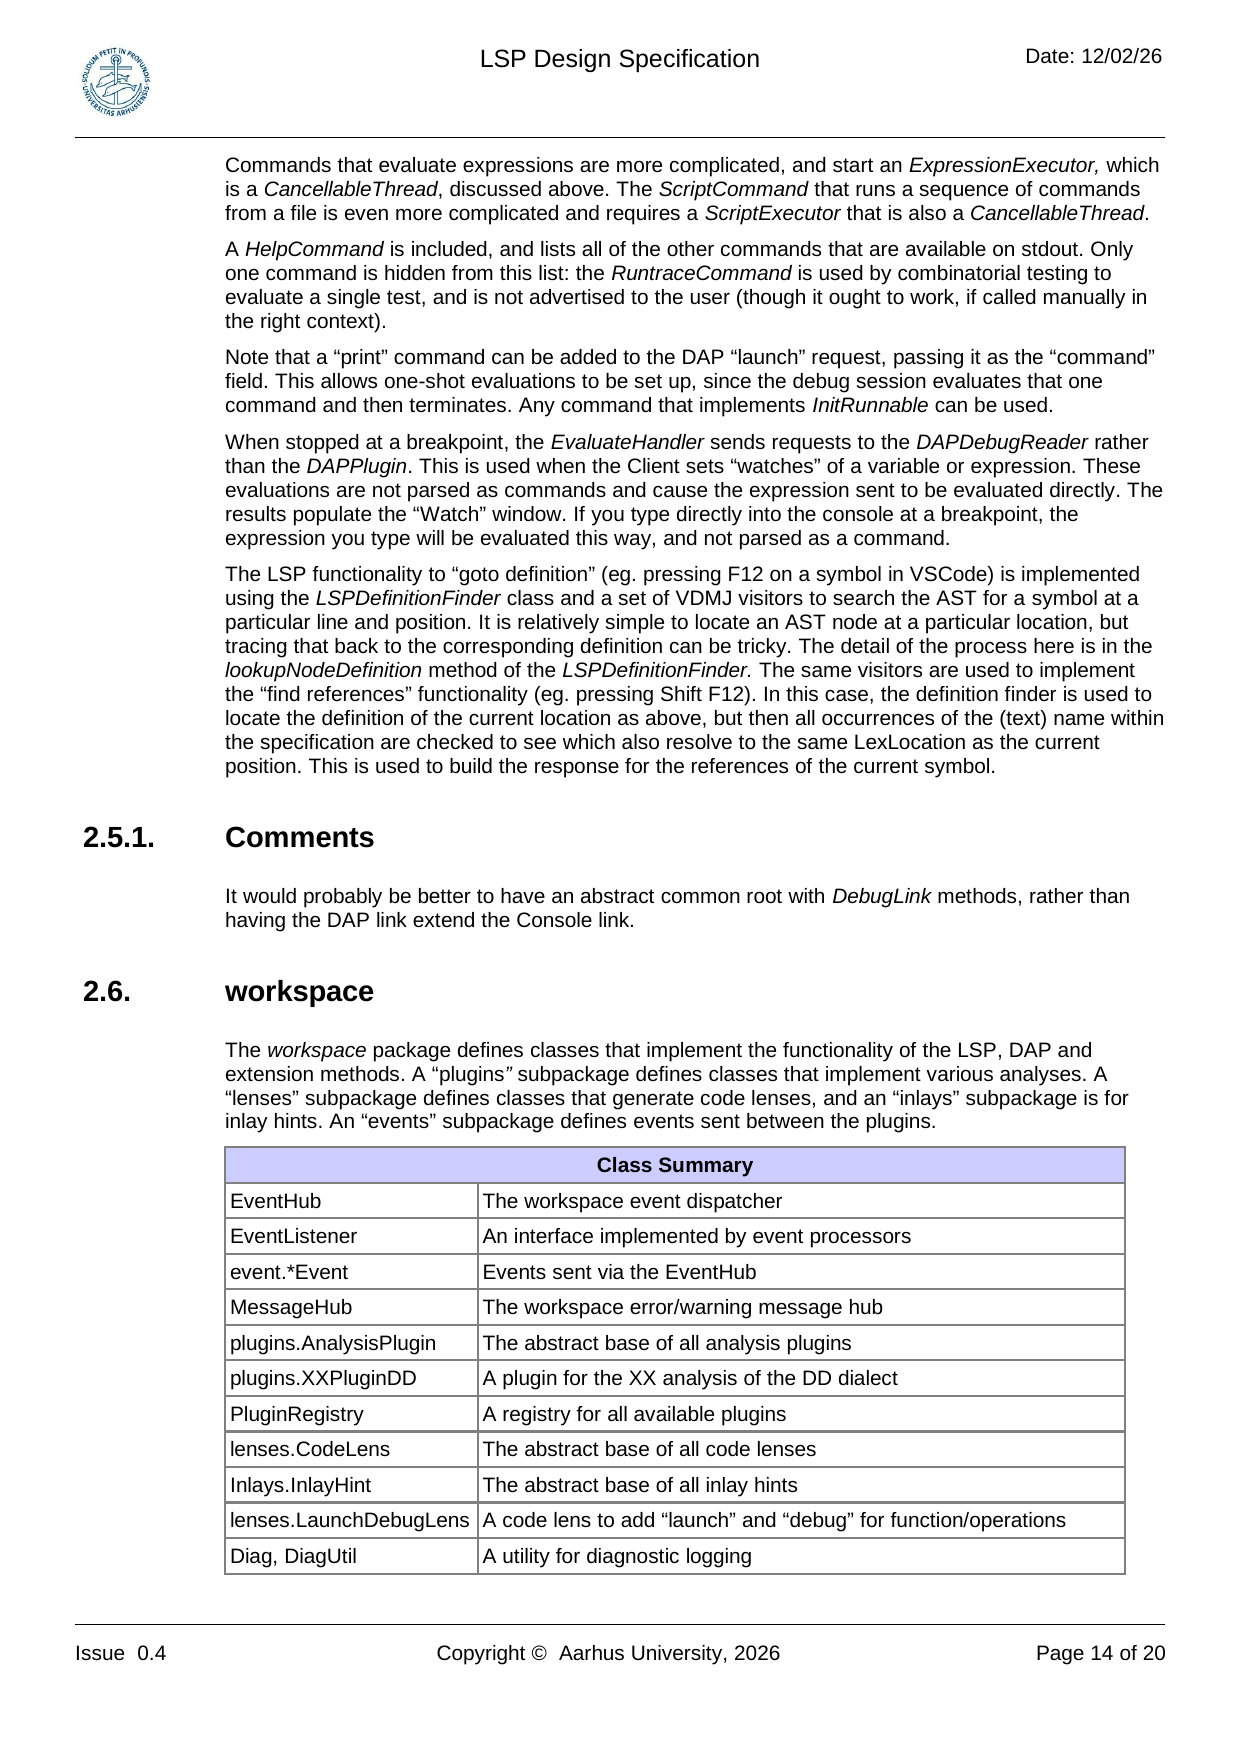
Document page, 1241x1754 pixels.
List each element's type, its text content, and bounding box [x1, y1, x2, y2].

table_cell PluginRegistry [226, 1397, 477, 1430]
table_cell A registry for all available plugins [479, 1397, 1124, 1430]
text When stopped at a breakpoint, the EvaluateHandler sends requests to the DAPDebugReader rather than the DAPPlugin. This is used when the Client sets “watches” of a variable or expression. These evaluations are not parsed as commands and cause the expression sent to be evaluated directly. The results populate the “Watch” window. If you type directly into the console at a breakpoint, the expression you type will be evaluated this way, and not parsed as a command. [225, 430, 1165, 550]
table_cell A plugin for the XX analysis of the DD dialect [479, 1361, 1124, 1395]
table_cell EventHub [226, 1184, 477, 1217]
table_cell Inlays.InlayHint [226, 1468, 477, 1501]
table_cell A code lens to add “launch” and “debug” for function/operations [479, 1504, 1124, 1537]
table_cell plugins.XXPluginDD [226, 1361, 477, 1395]
table_cell An interface implemented by event processors [479, 1219, 1124, 1253]
text The workspace package defines classes that implement the functionality of the LSP, DAP and extension methods. A “plugins” subpackage defines classes that implement various analyses. A “lenses” subpackage defines classes that generate code lenses, and an “inlays” subpackage is for inlay hints. An “events” subpackage defines events sent between the plugins. [225, 1038, 1165, 1134]
table_cell The abstract base of all code lenses [479, 1433, 1124, 1466]
text The LSP functionality to “goto definition” (eg. pressing F12 on a symbol in VSCode) is implemented using the LSPDefinitionFinder class and a set of VDMJ visitors to search the AST for a symbol at a particular line and position. It is relatively simple to locate an AST node at a particular location, but tracing that back to the corresponding definition can be tricky. The detail of the process here is in the lookupNodeDefinition method of the LSPDefinitionFinder. The same visitors are used to implement the “find references” functionality (eg. pressing Shift F12). In this case, the definition finder is used to locate the definition of the current location as above, but then all occurrences of the (text) name within the specification are checked to see which also resolve to the same LexLocation as the current position. This is used to build the response for the references of the current symbol. [225, 562, 1165, 778]
table_cell The workspace error/warning message hub [479, 1290, 1124, 1324]
table_cell Events sent via the EventHub [479, 1255, 1124, 1288]
table_cell lenses.CodeLens [226, 1433, 477, 1466]
table_header Class Summary [226, 1148, 1124, 1182]
text It would probably be better to have an abstract common root with DebugLink methods, rather than having the DAP link extend the Console link. [225, 884, 1165, 932]
table_cell EventListener [226, 1219, 477, 1253]
table_cell MessageHub [226, 1290, 477, 1324]
picture [78, 44, 153, 120]
table_cell Diag, DiagUtil [226, 1539, 477, 1572]
subtitle workspace [75, 974, 1165, 1008]
table_cell The workspace event dispatcher [479, 1184, 1124, 1217]
table_cell The abstract base of all inlay hints [479, 1468, 1124, 1501]
table_cell lenses.LaunchDebugLens [226, 1504, 477, 1537]
subtitle Comments [75, 820, 1165, 854]
table_cell plugins.AnalysisPlugin [226, 1326, 477, 1359]
table_cell event.*Event [226, 1255, 477, 1288]
table_cell A utility for diagnostic logging [479, 1539, 1124, 1572]
text A HelpCommand is included, and lists all of the other commands that are available on stdout. Only one command is hidden from this list: the RuntraceCommand is used by combinatorial testing to evaluate a single test, and is not advertised to the user (though it ought to work, if called manually in the right context). [225, 237, 1165, 333]
text Note that a “print” command can be added to the DAP “launch” request, passing it as the “command” field. This allows one-shot evaluations to be set up, since the debug session evaluates that one command and then terminates. Any command that implements InitRunnable can be used. [225, 346, 1165, 417]
text Commands that evaluate expressions are more complicated, and start an ExpressionExecutor, which is a CancellableThread, discussed above. The ScriptCommand that runs a sequence of commands from a file is even more complicated and requires a ScriptExecutor that is also a CancellableThread. [225, 153, 1165, 225]
table_cell The abstract base of all analysis plugins [479, 1326, 1124, 1359]
